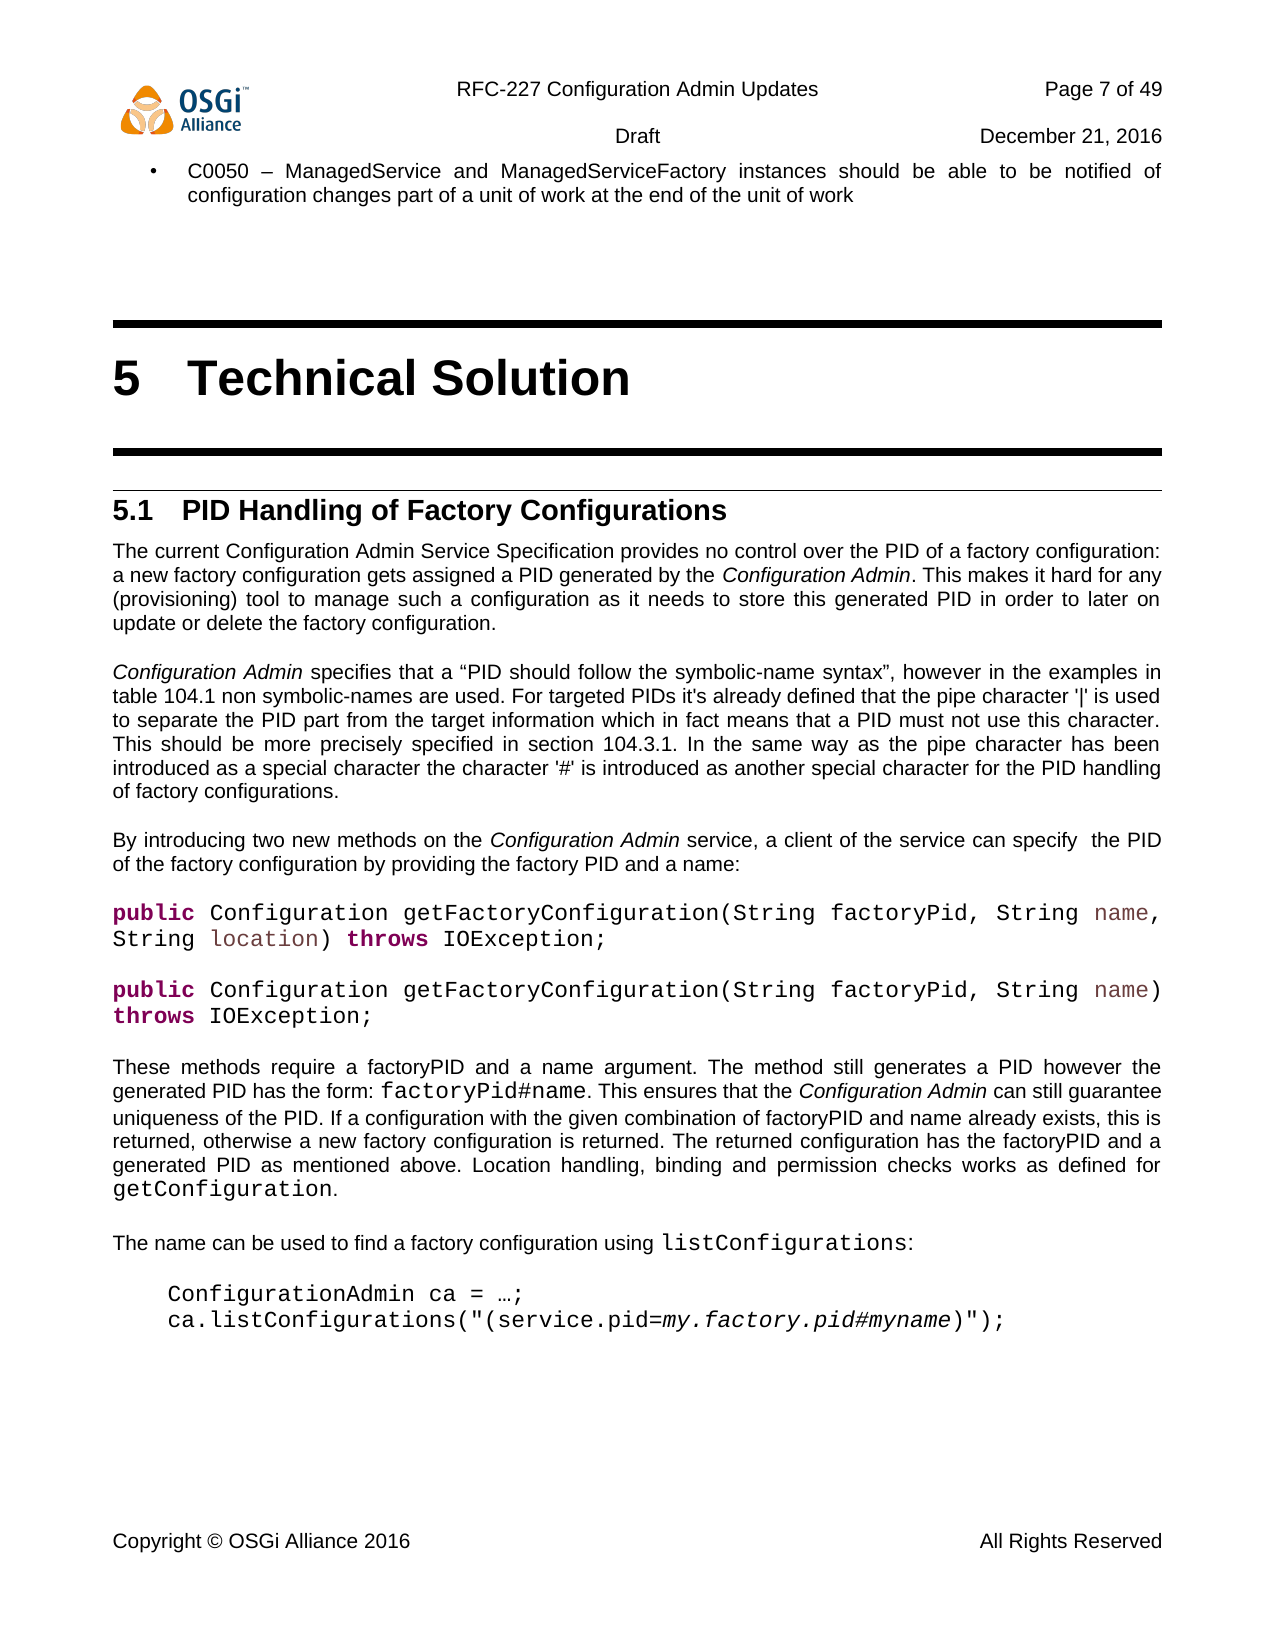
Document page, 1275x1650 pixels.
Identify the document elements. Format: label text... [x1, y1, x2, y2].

text Configuration Admin specifies that a “PID should follow the symbolic-name syntax”, however in the examples in table 104.1 non symbolic-names are used. For targeted PIDs it's already defined that the pipe character '|' is used to separate the PID part from the target information which in fact means that a PID must not use this character. This should be more precisely specified in section 104.3.1. In the same way as the pipe character has been introduced as a special character the character '#' is introduced as another special character for the PID handling of factory configurations. [112, 659, 1162, 803]
text These methods require a factoryPID and a name argument. The method still generates a PID however the generated PID has the form: factoryPid#name. This ensures that the Configuration Admin can still guarantee uniqueness of the PID. If a configuration with the given combination of factoryPID and name already exists, this is returned, otherwise a new factory configuration is returned. The returned configuration has the factoryPID and a generated PID as mentioned above. Location handling, binding and permission checks works as defined for getConfiguration. [112, 1055, 1162, 1204]
text public Configuration getFactoryConfiguration(String factoryPid, String name) throws IOException; [112, 978, 1162, 1030]
text The name can be used to find a factory configuration using listConfigurations: [112, 1229, 1162, 1257]
subtitle Technical Solution [112, 321, 1162, 456]
text The current Configuration Admin Service Specification provides no control over the PID of a factory configuration: a new factory configuration gets assigned a PID generated by the Configuration Admin. This makes it hard for any (provisioning) tool to manage such a configuration as it needs to store this generated PID in order to later on update or delete the factory configuration. [112, 539, 1162, 634]
text By introducing two new methods on the Configuration Admin service, a client of the service can specify the PID of the factory configuration by providing the factory PID and a name: [112, 828, 1162, 876]
text ConfigurationAdmin ca = …; ca.listConfigurations("(service.pid=my.factory.pid#myname)"); [112, 1282, 1162, 1334]
subtitle PID Handling of Factory Configurations [112, 491, 1162, 526]
list C0050 – ManagedService and ManagedServiceFactory instances should be able to be notified of configuration changes part of a unit of work at the end of the unit of work [150, 159, 1162, 207]
picture [113, 78, 257, 142]
text public Configuration getFactoryConfiguration(String factoryPid, String name, String location) throws IOException; [112, 901, 1162, 953]
